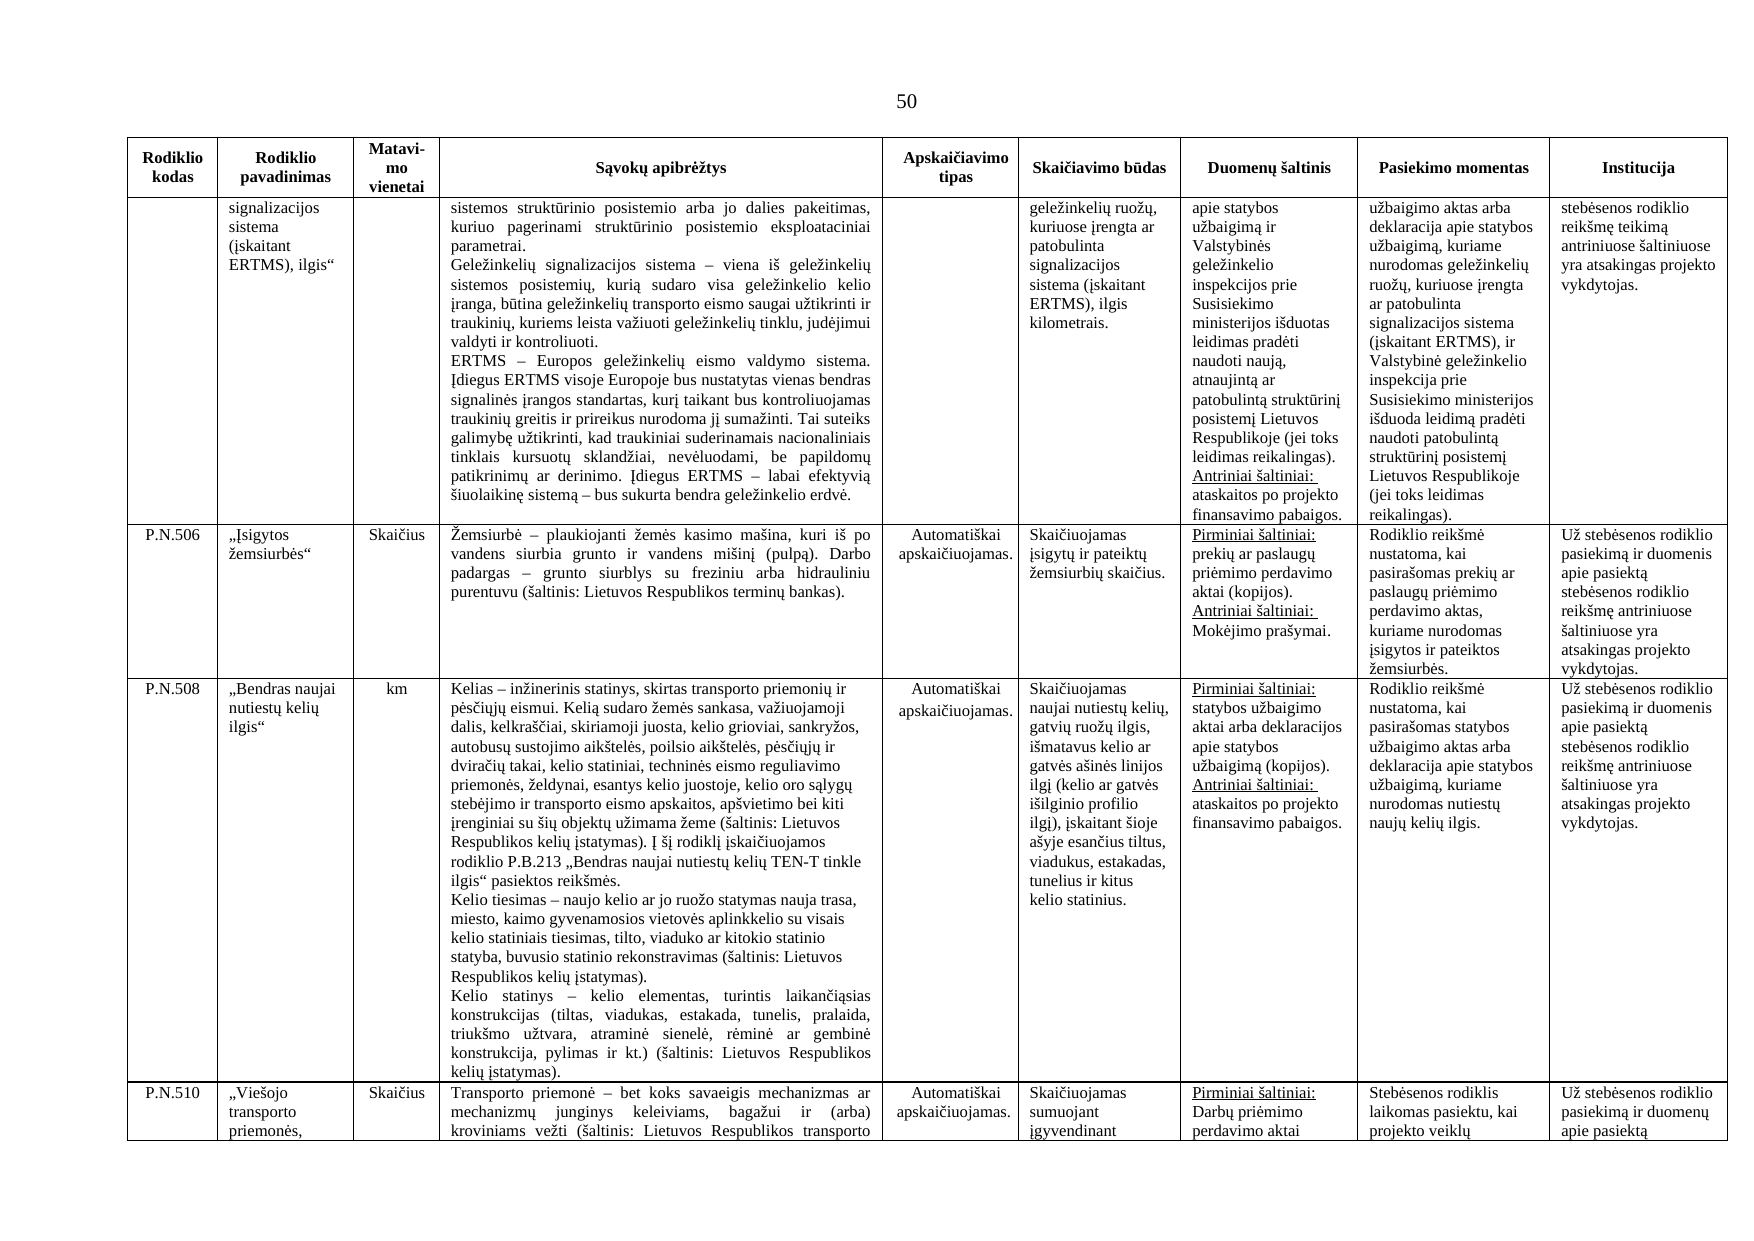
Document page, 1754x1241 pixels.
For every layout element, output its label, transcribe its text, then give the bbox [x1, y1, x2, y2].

table_header Rodiklio pavadinimas [218, 138, 353, 197]
table_header Duomenų šaltinis [1181, 138, 1357, 197]
table_header Pasiekimo momentas [1358, 138, 1549, 197]
table_cell apie statybos užbaigimą ir Valstybinės geležinkelio inspekcijos prie Susisiekimo ministerijos išduotas leidimas pradėti naudoti naują, atnaujintą ar patobulintą struktūrinį posistemį Lietuvos Respublikoje (jei toks leidimas reikalingas). Antriniai šaltiniai: ataskaitos po projekto finansavimo pabaigos. [1181, 198, 1357, 523]
table_cell Pirminiai šaltiniai: statybos užbaigimo aktai arba deklaracijos apie statybos užbaigimą (kopijos). Antriniai šaltiniai: ataskaitos po projekto finansavimo pabaigos. [1181, 679, 1357, 1081]
table_cell Automatiškai apskaičiuojamas. [883, 525, 1018, 678]
table_cell Pirminiai šaltiniai: Darbų priėmimo perdavimo aktai [1181, 1083, 1357, 1140]
table_cell Rodiklio reikšmė nustatoma, kai pasirašomas prekių ar paslaugų priėmimo perdavimo aktas, kuriame nurodomas įsigytos ir pateiktos žemsiurbės. [1358, 525, 1549, 678]
table_cell Automatiškai apskaičiuojamas. [883, 679, 1018, 1081]
table_cell km [354, 679, 439, 1081]
table_cell P.N.508 [128, 679, 217, 1081]
table_cell Skaičiuojamas naujai nutiestų kelių, gatvių ruožų ilgis, išmatavus kelio ar gatvės ašinės linijos ilgį (kelio ar gatvės išilginio profilio ilgį), įskaitant šioje ašyje esančius tiltus, viadukus, estakadas, tunelius ir kitus kelio statinius. [1019, 679, 1180, 1081]
table_cell Pirminiai šaltiniai: prekių ar paslaugų priėmimo perdavimo aktai (kopijos). Antriniai šaltiniai: Mokėjimo prašymai. [1181, 525, 1357, 678]
table_cell Skaičiuojamas sumuojant įgyvendinant [1019, 1083, 1180, 1140]
table_cell stebėsenos rodiklio reikšmę teikimą antriniuose šaltiniuose yra atsakingas projekto vykdytojas. [1550, 198, 1727, 523]
table_cell Žemsiurbė – plaukiojanti žemės kasimo mašina, kuri iš po vandens siurbia grunto ir vandens mišinį (pulpą). Darbo padargas – grunto siurblys su freziniu arba hidrauliniu purentuvu (šaltinis: Lietuvos Respublikos terminų bankas). [440, 525, 882, 678]
table_cell Stebėsenos rodiklis laikomas pasiektu, kai projekto veiklų [1358, 1083, 1549, 1140]
table_cell Skaičius [354, 525, 439, 678]
table_cell „Viešojo transporto priemonės, [218, 1083, 353, 1140]
table_cell [128, 198, 217, 523]
table_cell P.N.506 [128, 525, 217, 678]
table_cell geležinkelių ruožų, kuriuose įrengta ar patobulinta signalizacijos sistema (įskaitant ERTMS), ilgis kilometrais. [1019, 198, 1180, 523]
table_cell Už stebėsenos rodiklio pasiekimą ir duomenis apie pasiektą stebėsenos rodiklio reikšmę antriniuose šaltiniuose yra atsakingas projekto vykdytojas. [1550, 525, 1727, 678]
table_cell P.N.510 [128, 1083, 217, 1140]
table_cell Skaičiuojamas įsigytų ir pateiktų žemsiurbių skaičius. [1019, 525, 1180, 678]
table_cell sistemos struktūrinio posistemio arba jo dalies pakeitimas, kuriuo pagerinami struktūrinio posistemio eksploataciniai parametrai. Geležinkelių signalizacijos sistema – viena iš geležinkelių sistemos posistemių, kurią sudaro visa geležinkelio kelio įranga, būtina geležinkelių transporto eismo saugai užtikrinti ir traukinių, kuriems leista važiuoti geležinkelių tinklu, judėjimui valdyti ir kontroliuoti. ERTMS – Europos geležinkelių eismo valdymo sistema. Įdiegus ERTMS visoje Europoje bus nustatytas vienas bendras signalinės įrangos standartas, kurį taikant bus kontroliuojamas traukinių greitis ir prireikus nurodoma jį sumažinti. Tai suteiks galimybę užtikrinti, kad traukiniai suderinamais nacionaliniais tinklais kursuotų sklandžiai, nevėluodami, be papildomų patikrinimų ar derinimo. Įdiegus ERTMS – labai efektyvią šiuolaikinę sistemą – bus sukurta bendra geležinkelio erdvė. [440, 198, 882, 523]
table_header Institucija [1550, 138, 1727, 197]
table_header Matavi-mo vienetai [354, 138, 439, 197]
table_cell Skaičius [354, 1083, 439, 1140]
table_cell Kelias – inžinerinis statinys, skirtas transporto priemonių ir pėsčiųjų eismui. Kelią sudaro žemės sankasa, važiuojamoji dalis, kelkraščiai, skiriamoji juosta, kelio grioviai, sankryžos, autobusų sustojimo aikštelės, poilsio aikštelės, pėsčiųjų ir dviračių takai, kelio statiniai, techninės eismo reguliavimo priemonės, želdynai, esantys kelio juostoje, kelio oro sąlygų stebėjimo ir transporto eismo apskaitos, apšvietimo bei kiti įrenginiai su šių objektų užimama žeme (šaltinis: Lietuvos Respublikos kelių įstatymas). Į šį rodiklį įskaičiuojamos rodiklio P.B.213 „Bendras naujai nutiestų kelių TEN-T tinkle ilgis“ pasiektos reikšmės. Kelio tiesimas – naujo kelio ar jo ruožo statymas nauja trasa, miesto, kaimo gyvenamosios vietovės aplinkkelio su visais kelio statiniais tiesimas, tilto, viaduko ar kitokio statinio statyba, buvusio statinio rekonstravimas (šaltinis: Lietuvos Respublikos kelių įstatymas). Kelio statinys – kelio elementas, turintis laikančiąsias konstrukcijas (tiltas, viadukas, estakada, tunelis, pralaida, triukšmo užtvara, atraminė sienelė, rėminė ar gembinė konstrukcija, pylimas ir kt.) (šaltinis: Lietuvos Respublikos kelių įstatymas). [440, 679, 882, 1081]
table_cell Už stebėsenos rodiklio pasiekimą ir duomenų apie pasiektą [1550, 1083, 1727, 1140]
table_cell „Įsigytos žemsiurbės“ [218, 525, 353, 678]
table_cell Už stebėsenos rodiklio pasiekimą ir duomenis apie pasiektą stebėsenos rodiklio reikšmę antriniuose šaltiniuose yra atsakingas projekto vykdytojas. [1550, 679, 1727, 1081]
table_cell užbaigimo aktas arba deklaracija apie statybos užbaigimą, kuriame nurodomas geležinkelių ruožų, kuriuose įrengta ar patobulinta signalizacijos sistema (įskaitant ERTMS), ir Valstybinė geležinkelio inspekcija prie Susisiekimo ministerijos išduoda leidimą pradėti naudoti patobulintą struktūrinį posistemį Lietuvos Respublikoje (jei toks leidimas reikalingas). [1358, 198, 1549, 523]
table_header Sąvokų apibrėžtys [440, 138, 882, 197]
table_cell Rodiklio reikšmė nustatoma, kai pasirašomas statybos užbaigimo aktas arba deklaracija apie statybos užbaigimą, kuriame nurodomas nutiestų naujų kelių ilgis. [1358, 679, 1549, 1081]
table_header Rodiklio kodas [128, 138, 217, 197]
table_cell [883, 198, 1018, 523]
table_header Skaičiavimo būdas [1019, 138, 1180, 197]
table_cell Transporto priemonė – bet koks savaeigis mechanizmas ar mechanizmų junginys keleiviams, bagažui ir (arba) kroviniams vežti (šaltinis: Lietuvos Respublikos transporto [440, 1083, 882, 1140]
table_cell signalizacijos sistema (įskaitant ERTMS), ilgis“ [218, 198, 353, 523]
table_cell „Bendras naujai nutiestų kelių ilgis“ [218, 679, 353, 1081]
table_cell [354, 198, 439, 523]
table_header Apskaičiavimo tipas [883, 138, 1018, 197]
table_cell Automatiškai apskaičiuojamas. [883, 1083, 1018, 1140]
